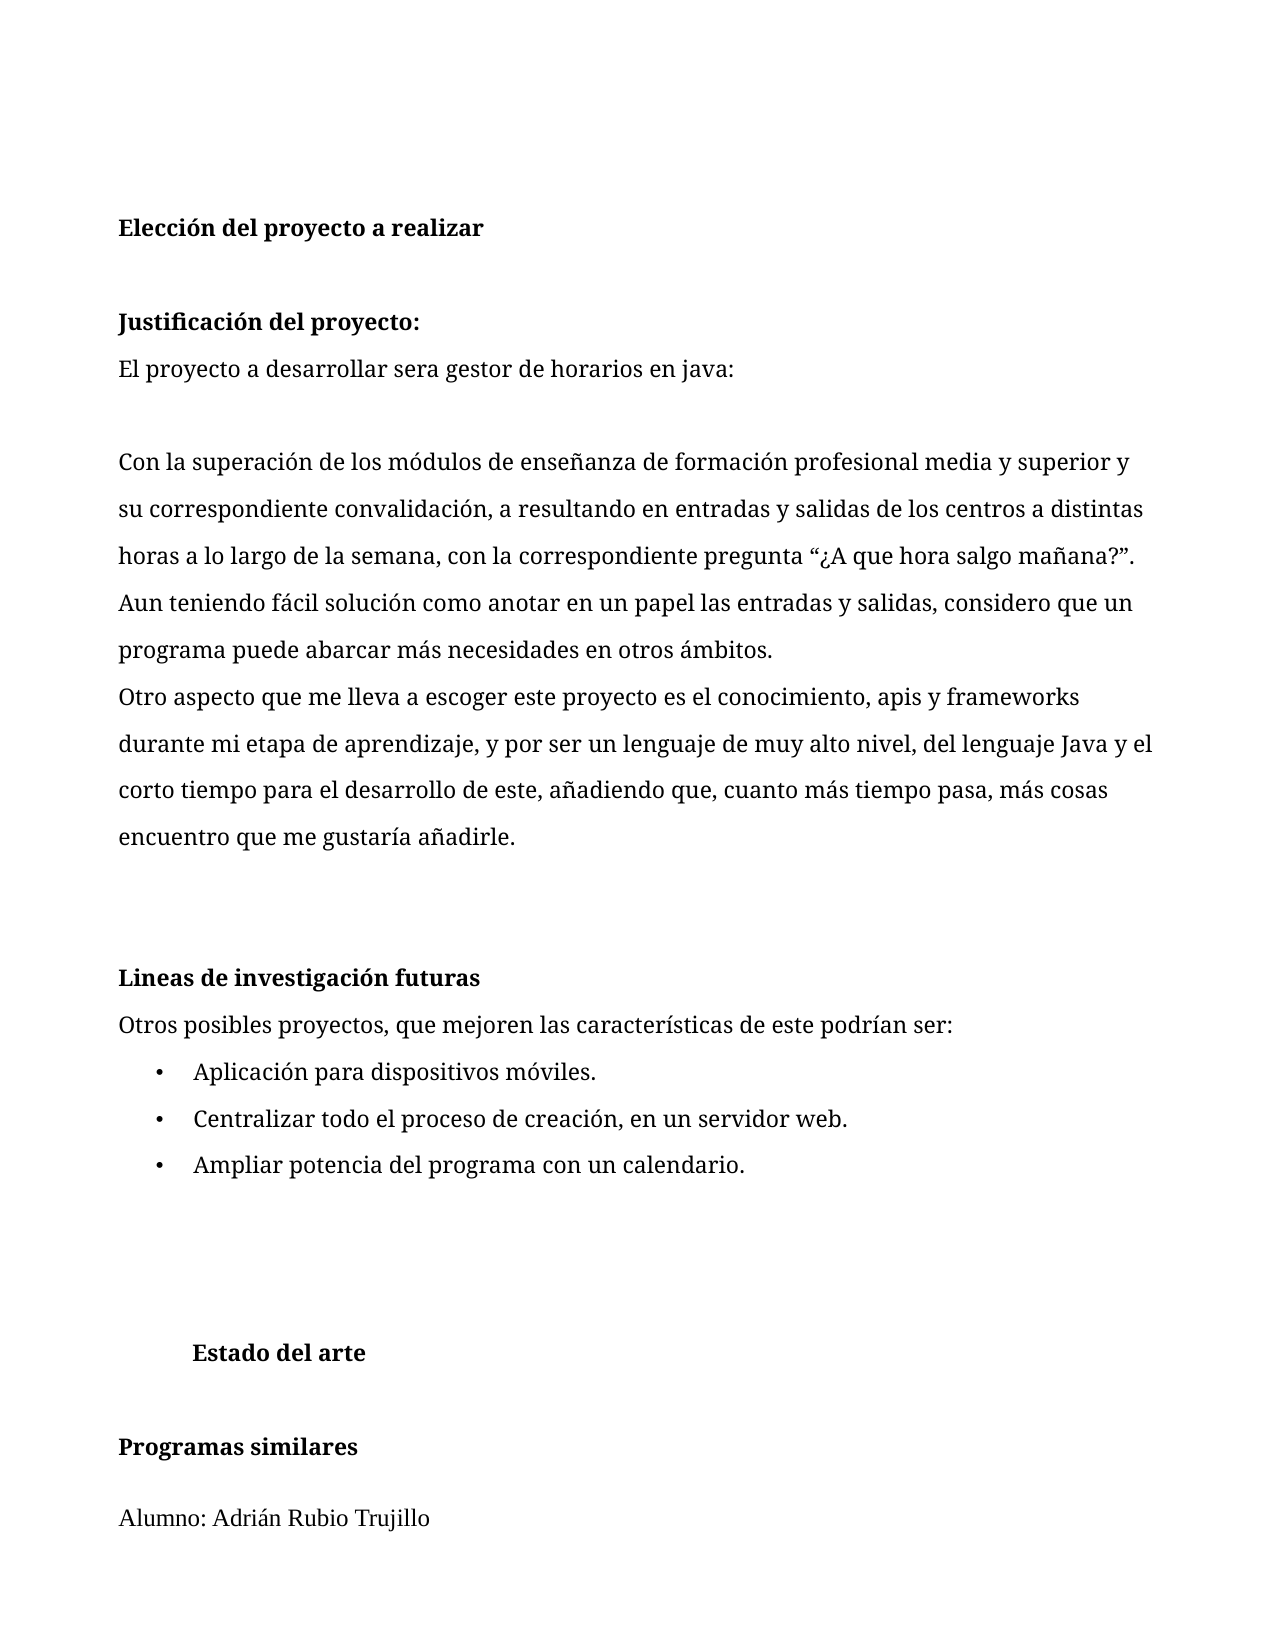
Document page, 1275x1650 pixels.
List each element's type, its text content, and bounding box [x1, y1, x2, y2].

text Otro aspecto que me lleva a escoger este proyecto es el conocimiento, apis y frameworks durante mi etapa de aprendizaje, y por ser un lenguaje de muy alto nivel, del lenguaje Java y el corto tiempo para el desarrollo de este, añadiendo que, cuanto más tiempo pasa, más cosas encuentro que me gustaría añadirle. [118, 681, 1157, 852]
text Estado del arte [118, 1337, 1157, 1368]
text Elección del proyecto a realizar [118, 212, 1157, 243]
text Con la superación de los módulos de enseñanza de formación profesional media y superior y su correspondiente convalidación, a resultando en entradas y salidas de los centros a distintas horas a lo largo de la semana, con la correspondiente pregunta “¿A que hora salgo mañana?”. [118, 446, 1157, 571]
list Centralizar todo el proceso de creación, en un servidor web. [156, 1102, 1157, 1134]
text Programas similares [118, 1431, 1157, 1462]
text Otros posibles proyectos, que mejoren las características de este podrían ser: [118, 1009, 1157, 1040]
text Aun teniendo fácil solución como anotar en un papel las entradas y salidas, considero que un programa puede abarcar más necesidades en otros ámbitos. [118, 587, 1157, 665]
text Lineas de investigación futuras [118, 962, 1157, 993]
text El proyecto a desarrollar sera gestor de horarios en java: [118, 352, 1157, 384]
list Aplicación para dispositivos móviles. [156, 1056, 1157, 1087]
text Justificación del proyecto: [118, 306, 1157, 337]
list Ampliar potencia del programa con un calendario. [156, 1149, 1157, 1181]
